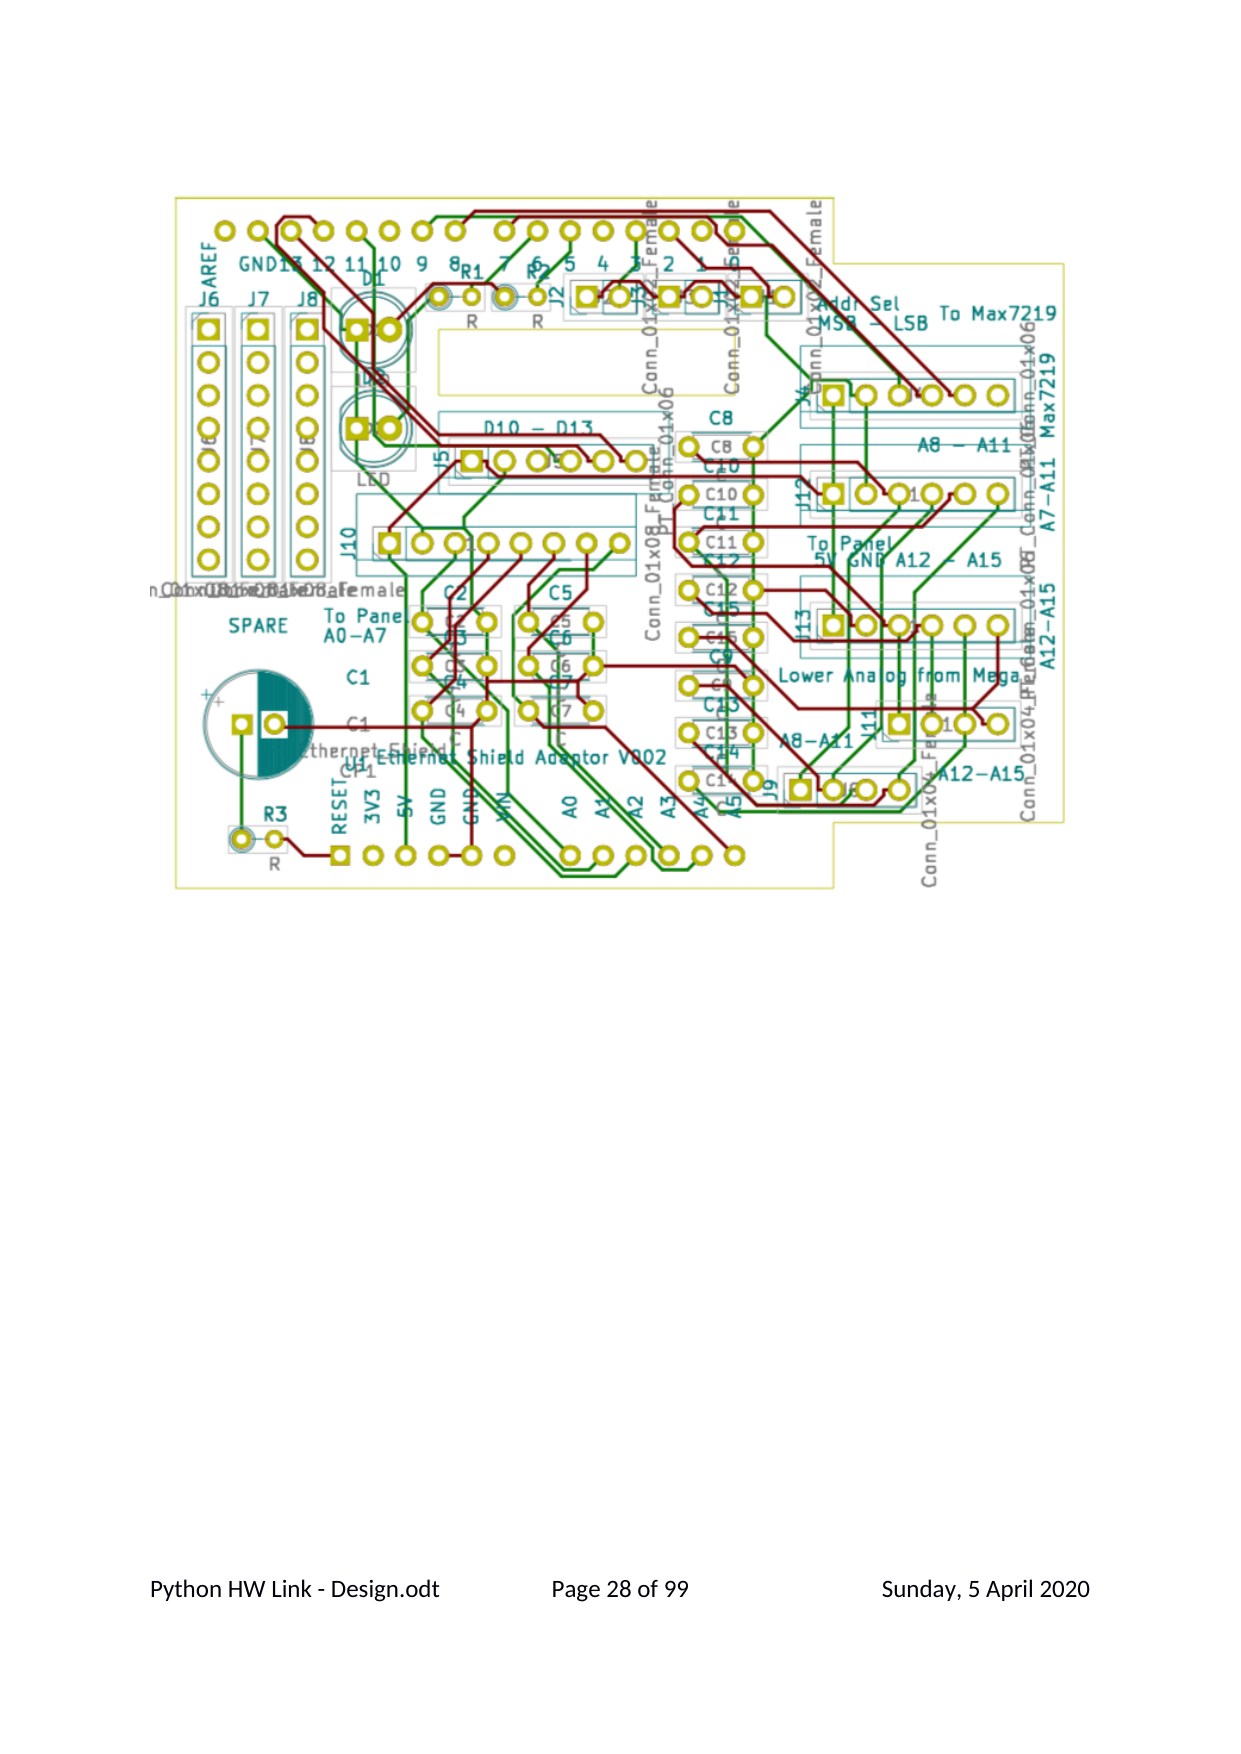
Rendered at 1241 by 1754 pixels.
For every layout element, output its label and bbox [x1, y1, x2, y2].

picture [150, 180, 1091, 922]
